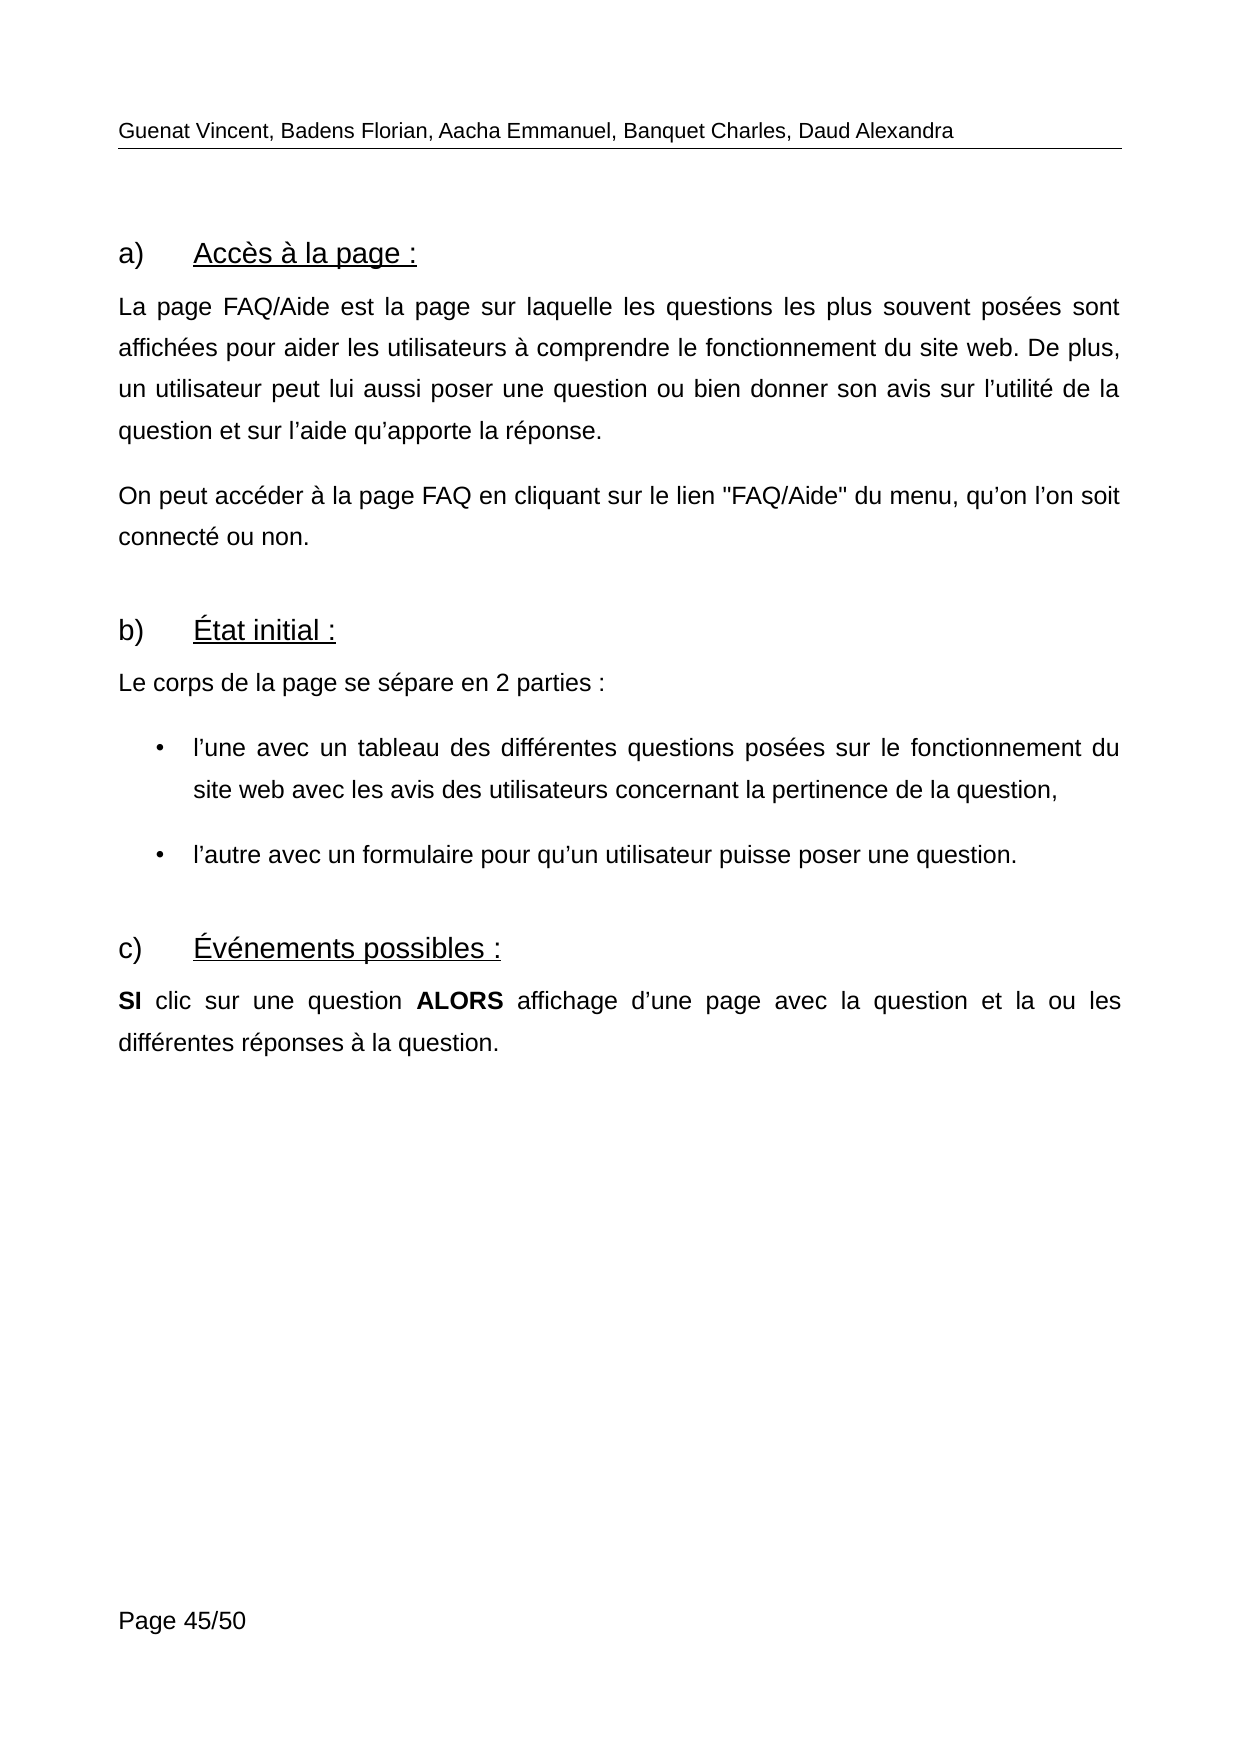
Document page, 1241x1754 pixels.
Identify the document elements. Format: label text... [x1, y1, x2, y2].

list l’une avec un tableau des différentes questions posées sur le fonctionnement du site web avec les avis des utilisateurs concernant la pertinence de la question, [156, 724, 1122, 807]
list l’autre avec un formulaire pour qu’un utilisateur puisse poser une question. [156, 830, 1122, 872]
subtitle État initial : [118, 613, 1122, 646]
text La page FAQ/Aide est la page sur laquelle les questions les plus souvent posées sont affichées pour aider les utilisateurs à comprendre le fonctionnement du site web. De plus, un utilisateur peut lui aussi poser une question ou bien donner son avis sur l’utilité de la question et sur l’aide qu’apporte la réponse. [118, 282, 1122, 447]
text On peut accéder à la page FAQ en cliquant sur le lien "FAQ/Aide" du menu, qu’on l’on soit connecté ou non. [118, 471, 1122, 554]
subtitle Accès à la page : [118, 236, 1122, 270]
subtitle Événements possibles : [118, 931, 1122, 964]
text Le corps de la page se sépare en 2 parties : [118, 659, 1122, 700]
text SI clic sur une question ALORS affichage d’une page avec la question et la ou les différentes réponses à la question. [118, 977, 1122, 1059]
